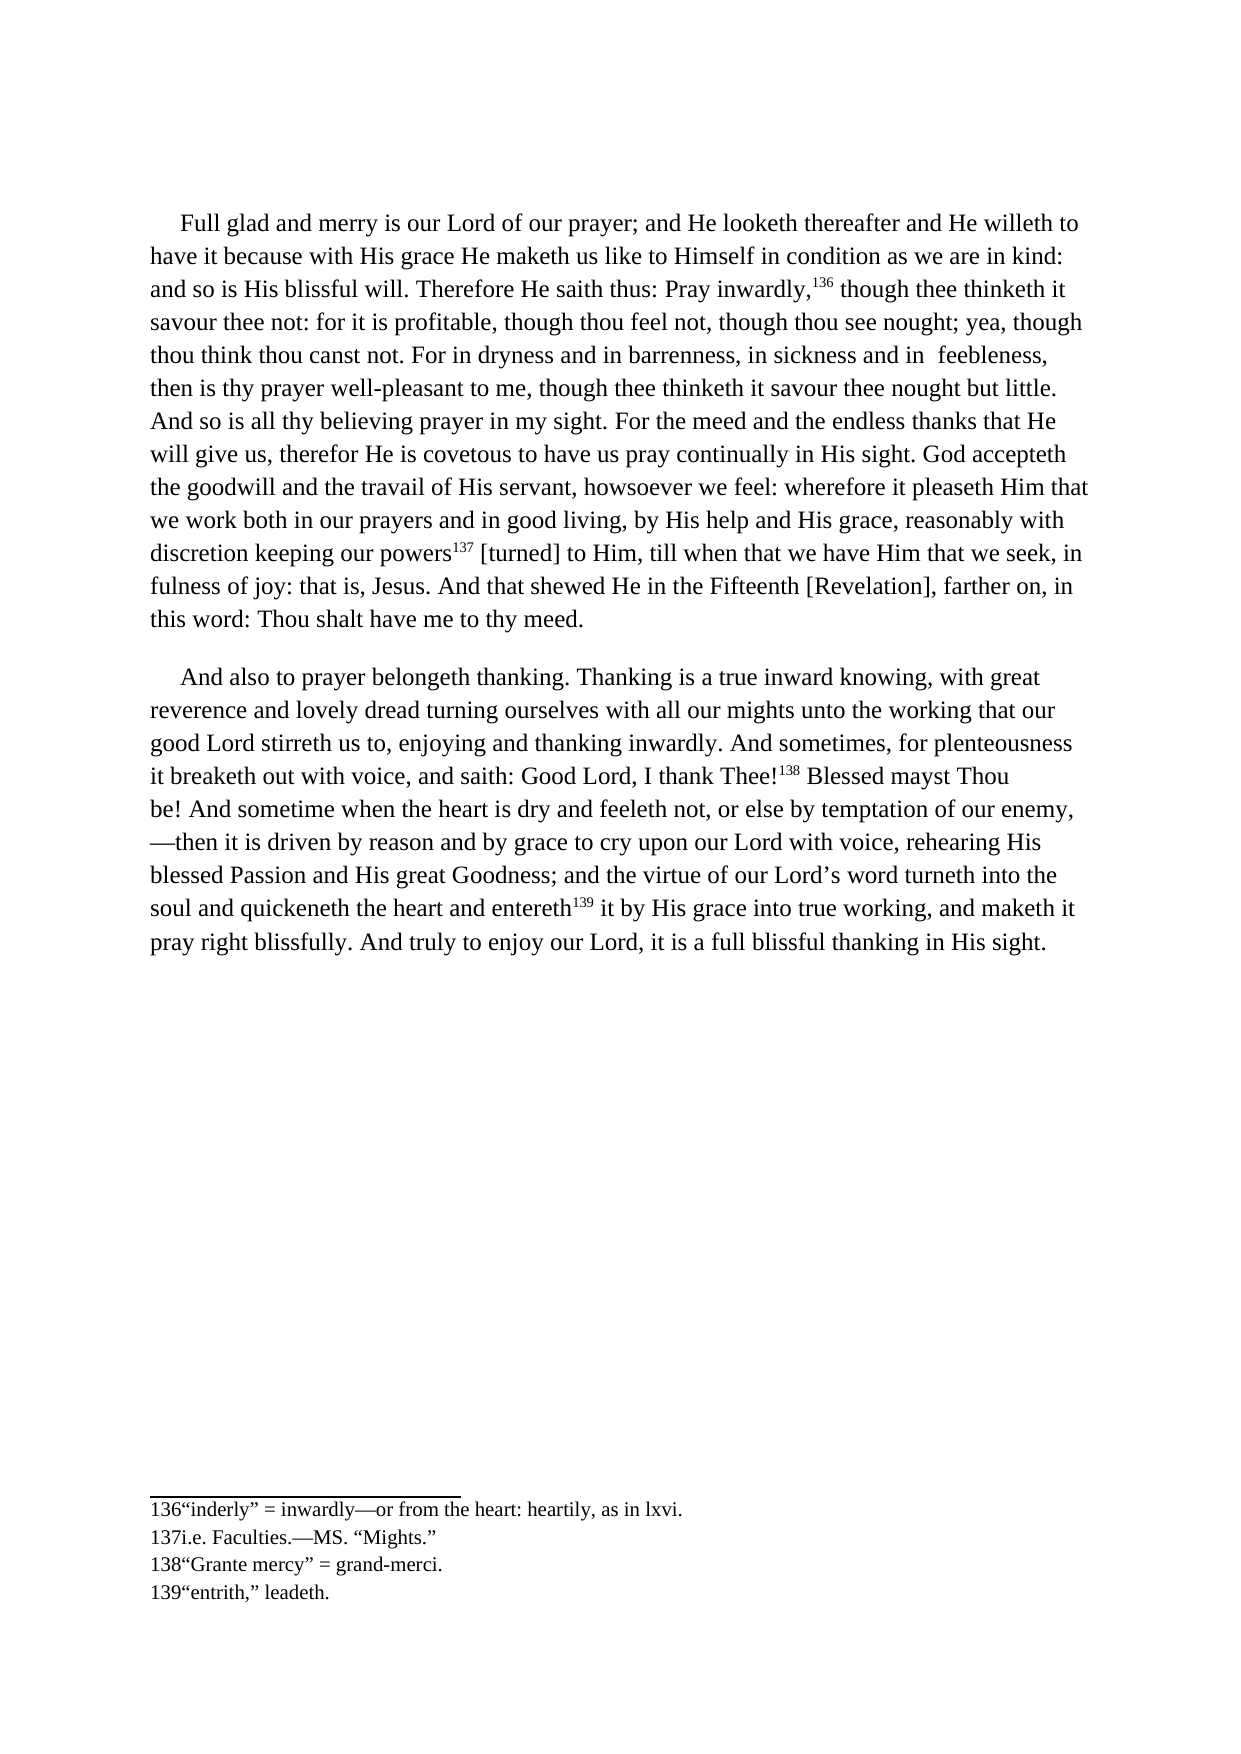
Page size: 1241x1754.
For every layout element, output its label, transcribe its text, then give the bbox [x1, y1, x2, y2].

text And also to prayer belongeth thanking. Thanking is a true inward knowing, with great reverence and lovely dread turning ourselves with all our mights unto the working that our good Lord stirreth us to, enjoying and thanking inwardly. And sometimes, for plenteousness it breaketh out with voice, and saith: Good Lord, I thank Thee! Blessed mayst Thou be! And sometime when the heart is dry and feeleth not, or else by temptation of our enemy,—then it is driven by reason and by grace to cry upon our Lord with voice, rehearing His blessed Passion and His great Goodness; and the virtue of our Lord’s word turneth into the soul and quickeneth the heart and entereth it by His grace into true working, and maketh it pray right blissfully. And truly to enjoy our Lord, it is a full blissful thanking in His sight. [150, 662, 1090, 955]
text i.e. Faculties.—MS. “Mights.” [150, 1525, 1090, 1549]
text “entrith,” leadeth. [150, 1580, 1090, 1604]
text “inderly” = inwardly—or from the heart: heartily, as in lxvi. [150, 1497, 1090, 1521]
text Full glad and merry is our Lord of our prayer; and He looketh thereafter and He willeth to have it because with His grace He maketh us like to Himself in condition as we are in kind: and so is His blissful will. Therefore He saith thus: Pray inwardly, though thee thinketh it savour thee not: for it is profitable, though thou feel not, though thou see nought; yea, though thou think thou canst not. For in dryness and in barrenness, in sickness and in feebleness, then is thy prayer well-pleasant to me, though thee thinketh it savour thee nought but little. And so is all thy believing prayer in my sight. For the meed and the endless thanks that He will give us, therefor He is covetous to have us pray continually in His sight. God accepteth the goodwill and the travail of His servant, howsoever we feel: wherefore it pleaseth Him that we work both in our prayers and in good living, by His help and His grace, reasonably with discretion keeping our powers [turned] to Him, till when that we have Him that we seek, in fulness of joy: that is, Jesus. And that shewed He in the Fifteenth [Revelation], farther on, in this word: Thou shalt have me to thy meed. [150, 208, 1090, 633]
text “Grante mercy” = grand-merci. [150, 1552, 1090, 1576]
